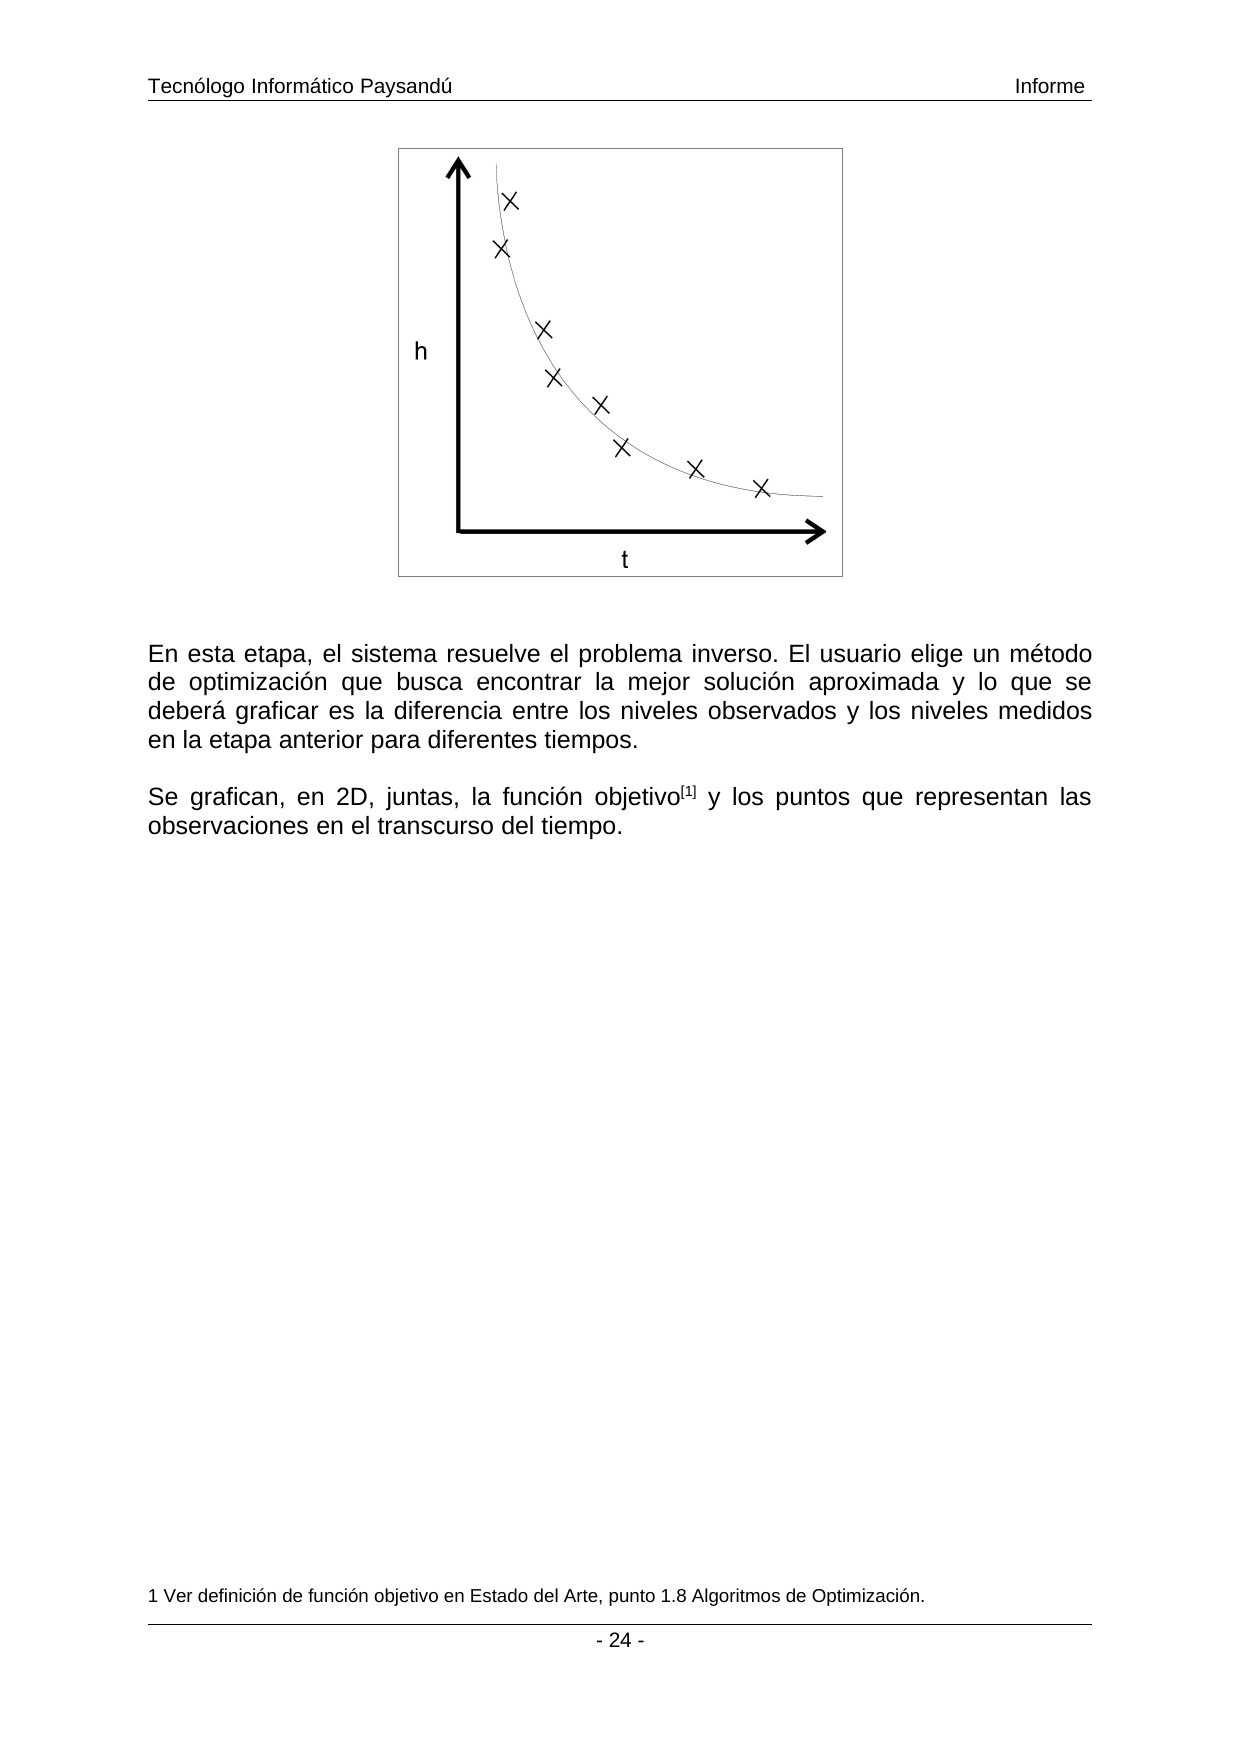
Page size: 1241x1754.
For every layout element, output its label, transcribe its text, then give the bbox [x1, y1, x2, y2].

text En esta etapa, el sistema resuelve el problema inverso. El usuario elige un método de optimización que busca encontrar la mejor solución aproximada y lo que se deberá graficar es la diferencia entre los niveles observados y los niveles medidos en la etapa anterior para diferentes tiempos. [148, 639, 1092, 754]
text Ver definición de función objetivo en Estado del Arte, punto 1.8 Algoritmos de Optimización. [148, 1585, 1092, 1606]
text Se grafican, en 2D, juntas, la función objetivo[] y los puntos que representan las observaciones en el transcurso del tiempo. [148, 782, 1092, 840]
picture [414, 156, 827, 568]
